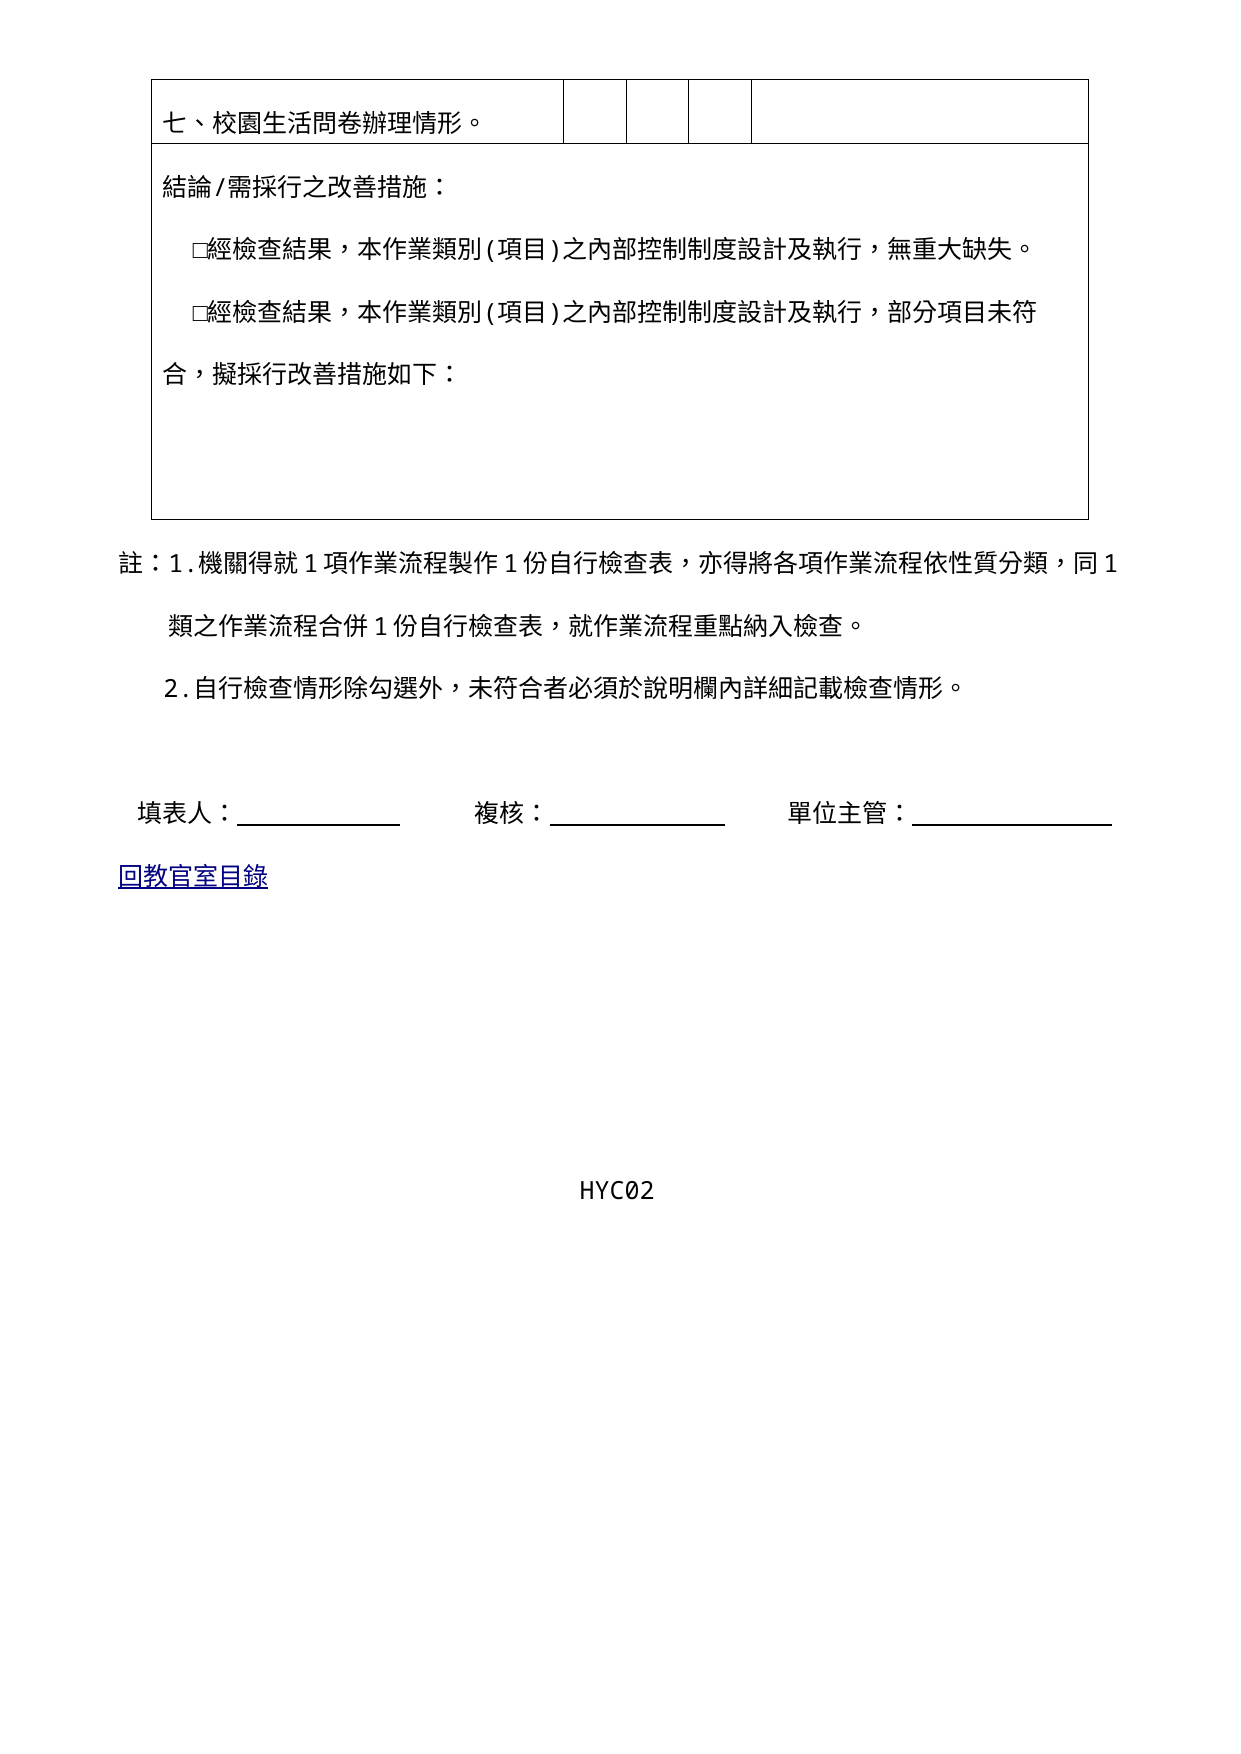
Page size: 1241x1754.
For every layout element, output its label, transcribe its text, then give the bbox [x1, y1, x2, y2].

text 註：1.機關得就1項作業流程製作1份自行檢查表，亦得將各項作業流程依性質分類，同1類之作業流程合併1份自行檢查表，就作業流程重點納入檢查。 [118, 520, 1122, 645]
table_cell [689, 80, 751, 143]
text HYC02-4 [579, 1173, 668, 1211]
text [564, 1166, 683, 1218]
table_cell [627, 80, 688, 143]
table_cell [564, 80, 626, 143]
text 回教官室目錄 [118, 832, 1122, 895]
text 填表人： 複核： 單位主管： [137, 770, 1122, 832]
table_cell 結論/需採行之改善措施： □經檢查結果，本作業類別(項目)之內部控制制度設計及執行，無重大缺失。 □經檢查結果，本作業類別(項目)之內部控制制度設計及執行，部分項目未符合，擬採行改善措施如下： [152, 144, 1088, 519]
text 2.自行檢查情形除勾選外，未符合者必須於說明欄內詳細記載檢查情形。 [118, 645, 1122, 707]
table_cell [752, 80, 1088, 143]
table_cell 七、校園生活問卷辦理情形。 [152, 80, 563, 143]
